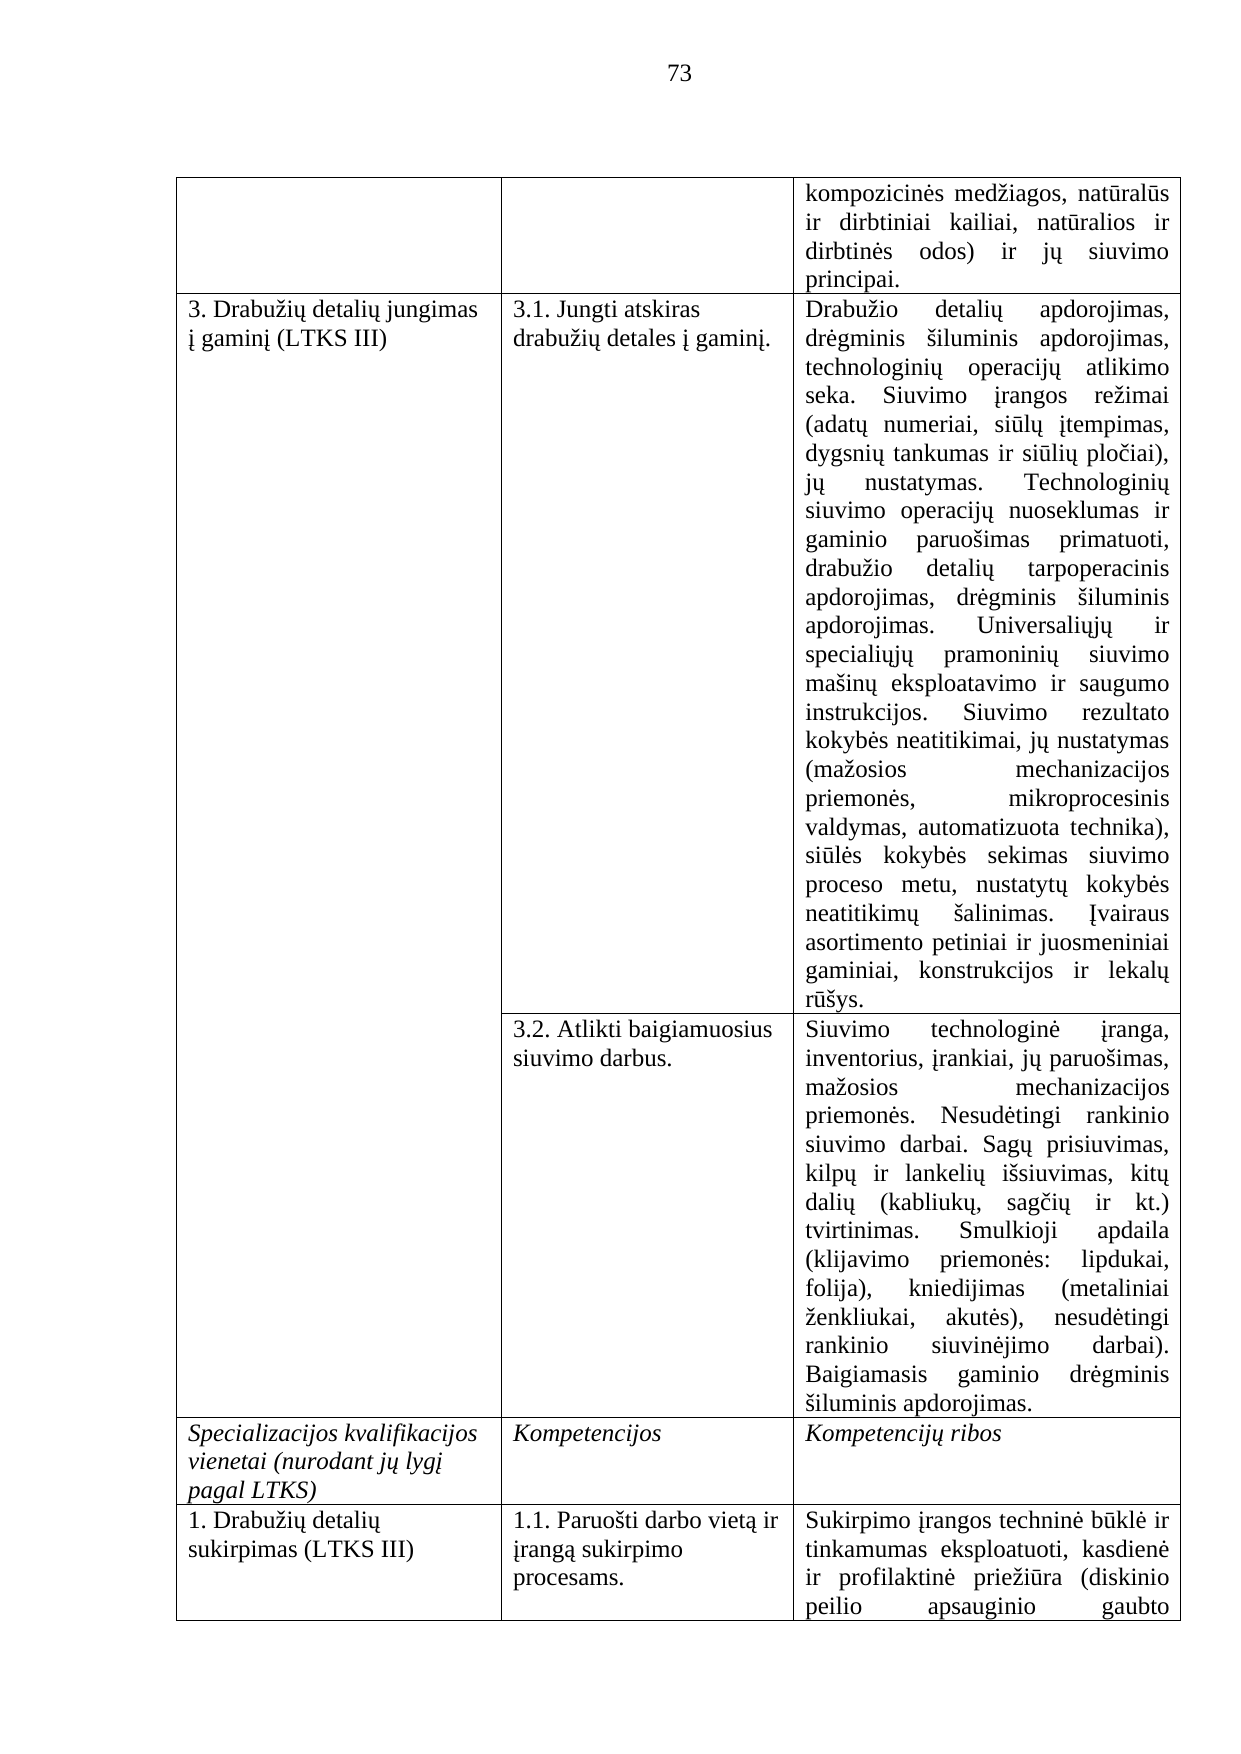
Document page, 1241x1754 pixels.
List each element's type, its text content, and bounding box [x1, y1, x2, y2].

table_cell Kompetencijos [502, 1418, 793, 1504]
table_cell 3.1. Jungti atskiras drabužių detales į gaminį. [502, 294, 793, 1013]
table_cell kompozicinės medžiagos, natūralūs ir dirbtiniai kailiai, natūralios ir dirbtinės odos) ir jų siuvimo principai. [794, 178, 1180, 293]
table_cell Sukirpimo įrangos techninė būklė ir tinkamumas eksploatuoti, kasdienė ir profilaktinė priežiūra (diskinio peilio apsauginio gaubto [794, 1505, 1180, 1620]
table_cell 3.2. Atlikti baigiamuosius siuvimo darbus. [502, 1014, 793, 1417]
table_cell Specializacijos kvalifikacijos vienetai (nurodant jų lygį pagal LTKS) [177, 1418, 501, 1504]
table_cell Siuvimo technologinė įranga, inventorius, įrankiai, jų paruošimas, mažosios mechanizacijos priemonės. Nesudėtingi rankinio siuvimo darbai. Sagų prisiuvimas, kilpų ir lankelių išsiuvimas, kitų dalių (kabliukų, sagčių ir kt.) tvirtinimas. Smulkioji apdaila (klijavimo priemonės: lipdukai, folija), kniedijimas (metaliniai ženkliukai, akutės), nesudėtingi rankinio siuvinėjimo darbai). Baigiamasis gaminio drėgminis šiluminis apdorojimas. [794, 1014, 1180, 1417]
table_cell 1. Drabužių detalių sukirpimas (LTKS III) [177, 1505, 501, 1620]
table_cell Kompetencijų ribos [794, 1418, 1180, 1504]
table_cell Drabužio detalių apdorojimas, drėgminis šiluminis apdorojimas, technologinių operacijų atlikimo seka. Siuvimo įrangos režimai (adatų numeriai, siūlų įtempimas, dygsnių tankumas ir siūlių pločiai), jų nustatymas. Technologinių siuvimo operacijų nuoseklumas ir gaminio paruošimas primatuoti, drabužio detalių tarpoperacinis apdorojimas, drėgminis šiluminis apdorojimas. Universaliųjų ir specialiųjų pramoninių siuvimo mašinų eksploatavimo ir saugumo instrukcijos. Siuvimo rezultato kokybės neatitikimai, jų nustatymas (mažosios mechanizacijos priemonės, mikroprocesinis valdymas, automatizuota technika), siūlės kokybės sekimas siuvimo proceso metu, nustatytų kokybės neatitikimų šalinimas. Įvairaus asortimento petiniai ir juosmeniniai gaminiai, konstrukcijos ir lekalų rūšys. [794, 294, 1180, 1013]
table_cell [177, 178, 501, 293]
table_cell 3. Drabužių detalių jungimas į gaminį (LTKS III) [177, 294, 501, 1417]
table_cell 1.1. Paruošti darbo vietą ir įrangą sukirpimo procesams. [502, 1505, 793, 1620]
table_cell [502, 178, 793, 293]
